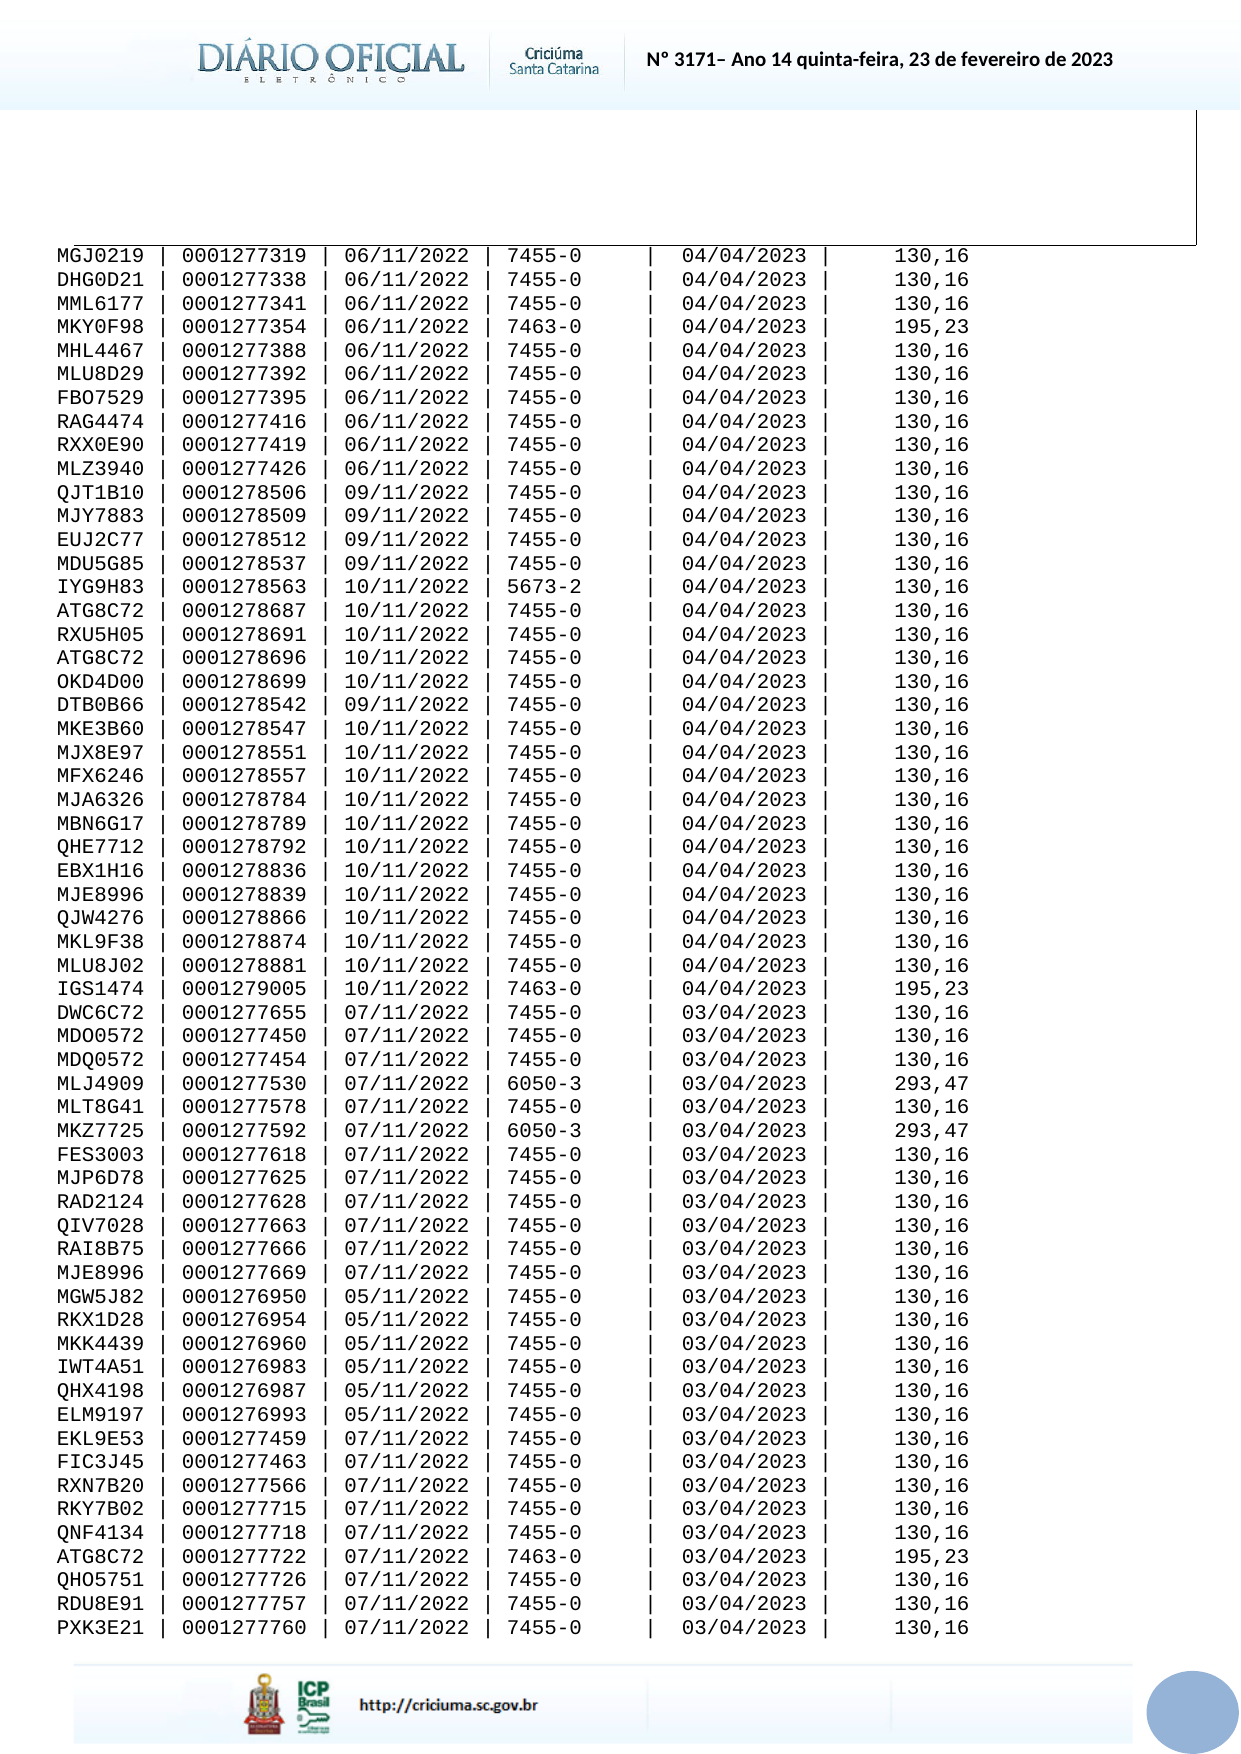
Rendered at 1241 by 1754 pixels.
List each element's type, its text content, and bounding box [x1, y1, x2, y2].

text RKX1D28 | 0001276954 | 05/11/2022 | 7455-0 | 03/04/2023 | 130,16 [44, 1309, 1196, 1333]
text RXU5H05 | 0001278691 | 10/11/2022 | 7455-0 | 04/04/2023 | 130,16 [44, 623, 1196, 647]
text RKY7B02 | 0001277715 | 07/11/2022 | 7455-0 | 03/04/2023 | 130,16 [44, 1498, 1196, 1522]
text EKL9E53 | 0001277459 | 07/11/2022 | 7455-0 | 03/04/2023 | 130,16 [44, 1427, 1196, 1451]
text EBX1H16 | 0001278836 | 10/11/2022 | 7455-0 | 04/04/2023 | 130,16 [44, 860, 1196, 884]
text RAG4474 | 0001277416 | 06/11/2022 | 7455-0 | 04/04/2023 | 130,16 [44, 411, 1196, 434]
text MDO0572 | 0001277450 | 07/11/2022 | 7455-0 | 03/04/2023 | 130,16 [44, 1026, 1196, 1049]
text MKE3B60 | 0001278547 | 10/11/2022 | 7455-0 | 04/04/2023 | 130,16 [44, 718, 1196, 742]
text RDU8E91 | 0001277757 | 07/11/2022 | 7455-0 | 03/04/2023 | 130,16 [44, 1593, 1196, 1617]
text FIC3J45 | 0001277463 | 07/11/2022 | 7455-0 | 03/04/2023 | 130,16 [44, 1451, 1196, 1475]
text QJW4276 | 0001278866 | 10/11/2022 | 7455-0 | 04/04/2023 | 130,16 [44, 907, 1196, 931]
text FBO7529 | 0001277395 | 06/11/2022 | 7455-0 | 04/04/2023 | 130,16 [44, 387, 1196, 411]
text MLZ3940 | 0001277426 | 06/11/2022 | 7455-0 | 04/04/2023 | 130,16 [44, 458, 1196, 482]
text PXK3E21 | 0001277760 | 07/11/2022 | 7455-0 | 03/04/2023 | 130,16 [44, 1617, 1196, 1640]
text MJE8996 | 0001277669 | 07/11/2022 | 7455-0 | 03/04/2023 | 130,16 [44, 1262, 1196, 1286]
text QIV7028 | 0001277663 | 07/11/2022 | 7455-0 | 03/04/2023 | 130,16 [44, 1215, 1196, 1238]
text MDU5G85 | 0001278537 | 09/11/2022 | 7455-0 | 04/04/2023 | 130,16 [44, 553, 1196, 576]
text MKZ7725 | 0001277592 | 07/11/2022 | 6050-3 | 03/04/2023 | 293,47 [44, 1120, 1196, 1144]
text DHG0D21 | 0001277338 | 06/11/2022 | 7455-0 | 04/04/2023 | 130,16 [44, 269, 1196, 292]
text MJX8E97 | 0001278551 | 10/11/2022 | 7455-0 | 04/04/2023 | 130,16 [44, 742, 1196, 765]
text ATG8C72 | 0001278687 | 10/11/2022 | 7455-0 | 04/04/2023 | 130,16 [44, 600, 1196, 623]
text IGS1474 | 0001279005 | 10/11/2022 | 7463-0 | 04/04/2023 | 195,23 [44, 978, 1196, 1002]
text RXX0E90 | 0001277419 | 06/11/2022 | 7455-0 | 04/04/2023 | 130,16 [44, 434, 1196, 458]
text MLJ4909 | 0001277530 | 07/11/2022 | 6050-3 | 03/04/2023 | 293,47 [44, 1073, 1196, 1096]
text QNF4134 | 0001277718 | 07/11/2022 | 7455-0 | 03/04/2023 | 130,16 [44, 1522, 1196, 1546]
text ATG8C72 | 0001278696 | 10/11/2022 | 7455-0 | 04/04/2023 | 130,16 [44, 647, 1196, 671]
text QHE7712 | 0001278792 | 10/11/2022 | 7455-0 | 04/04/2023 | 130,16 [44, 836, 1196, 860]
text MKK4439 | 0001276960 | 05/11/2022 | 7455-0 | 03/04/2023 | 130,16 [44, 1333, 1196, 1357]
text MHL4467 | 0001277388 | 06/11/2022 | 7455-0 | 04/04/2023 | 130,16 [44, 340, 1196, 363]
text QHX4198 | 0001276987 | 05/11/2022 | 7455-0 | 03/04/2023 | 130,16 [44, 1380, 1196, 1404]
text EUJ2C77 | 0001278512 | 09/11/2022 | 7455-0 | 04/04/2023 | 130,16 [44, 529, 1196, 553]
text FES3003 | 0001277618 | 07/11/2022 | 7455-0 | 03/04/2023 | 130,16 [44, 1144, 1196, 1167]
text IWT4A51 | 0001276983 | 05/11/2022 | 7455-0 | 03/04/2023 | 130,16 [44, 1357, 1196, 1380]
text MKL9F38 | 0001278874 | 10/11/2022 | 7455-0 | 04/04/2023 | 130,16 [44, 931, 1196, 954]
text QHO5751 | 0001277726 | 07/11/2022 | 7455-0 | 03/04/2023 | 130,16 [44, 1569, 1196, 1593]
text MLU8D29 | 0001277392 | 06/11/2022 | 7455-0 | 04/04/2023 | 130,16 [44, 363, 1196, 387]
text MJA6326 | 0001278784 | 10/11/2022 | 7455-0 | 04/04/2023 | 130,16 [44, 789, 1196, 813]
text ELM9197 | 0001276993 | 05/11/2022 | 7455-0 | 03/04/2023 | 130,16 [44, 1404, 1196, 1427]
text MLU8J02 | 0001278881 | 10/11/2022 | 7455-0 | 04/04/2023 | 130,16 [44, 954, 1196, 978]
text MBN6G17 | 0001278789 | 10/11/2022 | 7455-0 | 04/04/2023 | 130,16 [44, 813, 1196, 836]
text DWC6C72 | 0001277655 | 07/11/2022 | 7455-0 | 03/04/2023 | 130,16 [44, 1002, 1196, 1026]
text RXN7B20 | 0001277566 | 07/11/2022 | 7455-0 | 03/04/2023 | 130,16 [44, 1475, 1196, 1498]
text RAI8B75 | 0001277666 | 07/11/2022 | 7455-0 | 03/04/2023 | 130,16 [44, 1238, 1196, 1262]
text MJP6D78 | 0001277625 | 07/11/2022 | 7455-0 | 03/04/2023 | 130,16 [44, 1167, 1196, 1191]
text MML6177 | 0001277341 | 06/11/2022 | 7455-0 | 04/04/2023 | 130,16 [44, 292, 1196, 316]
text MJE8996 | 0001278839 | 10/11/2022 | 7455-0 | 04/04/2023 | 130,16 [44, 884, 1196, 907]
text IYG9H83 | 0001278563 | 10/11/2022 | 5673-2 | 04/04/2023 | 130,16 [44, 576, 1196, 600]
text OKD4D00 | 0001278699 | 10/11/2022 | 7455-0 | 04/04/2023 | 130,16 [44, 671, 1196, 694]
text MGJ0219 | 0001277319 | 06/11/2022 | 7455-0 | 04/04/2023 | 130,16 [44, 245, 1196, 269]
text QJT1B10 | 0001278506 | 09/11/2022 | 7455-0 | 04/04/2023 | 130,16 [44, 482, 1196, 505]
text MJY7883 | 0001278509 | 09/11/2022 | 7455-0 | 04/04/2023 | 130,16 [44, 505, 1196, 529]
text MGW5J82 | 0001276950 | 05/11/2022 | 7455-0 | 03/04/2023 | 130,16 [44, 1286, 1196, 1309]
text DTB0B66 | 0001278542 | 09/11/2022 | 7455-0 | 04/04/2023 | 130,16 [44, 694, 1196, 718]
text MFX6246 | 0001278557 | 10/11/2022 | 7455-0 | 04/04/2023 | 130,16 [44, 765, 1196, 789]
text RAD2124 | 0001277628 | 07/11/2022 | 7455-0 | 03/04/2023 | 130,16 [44, 1191, 1196, 1215]
text MDQ0572 | 0001277454 | 07/11/2022 | 7455-0 | 03/04/2023 | 130,16 [44, 1049, 1196, 1073]
text MLT8G41 | 0001277578 | 07/11/2022 | 7455-0 | 03/04/2023 | 130,16 [44, 1096, 1196, 1120]
text MKY0F98 | 0001277354 | 06/11/2022 | 7463-0 | 04/04/2023 | 195,23 [44, 316, 1196, 340]
text ATG8C72 | 0001277722 | 07/11/2022 | 7463-0 | 03/04/2023 | 195,23 [44, 1546, 1196, 1569]
